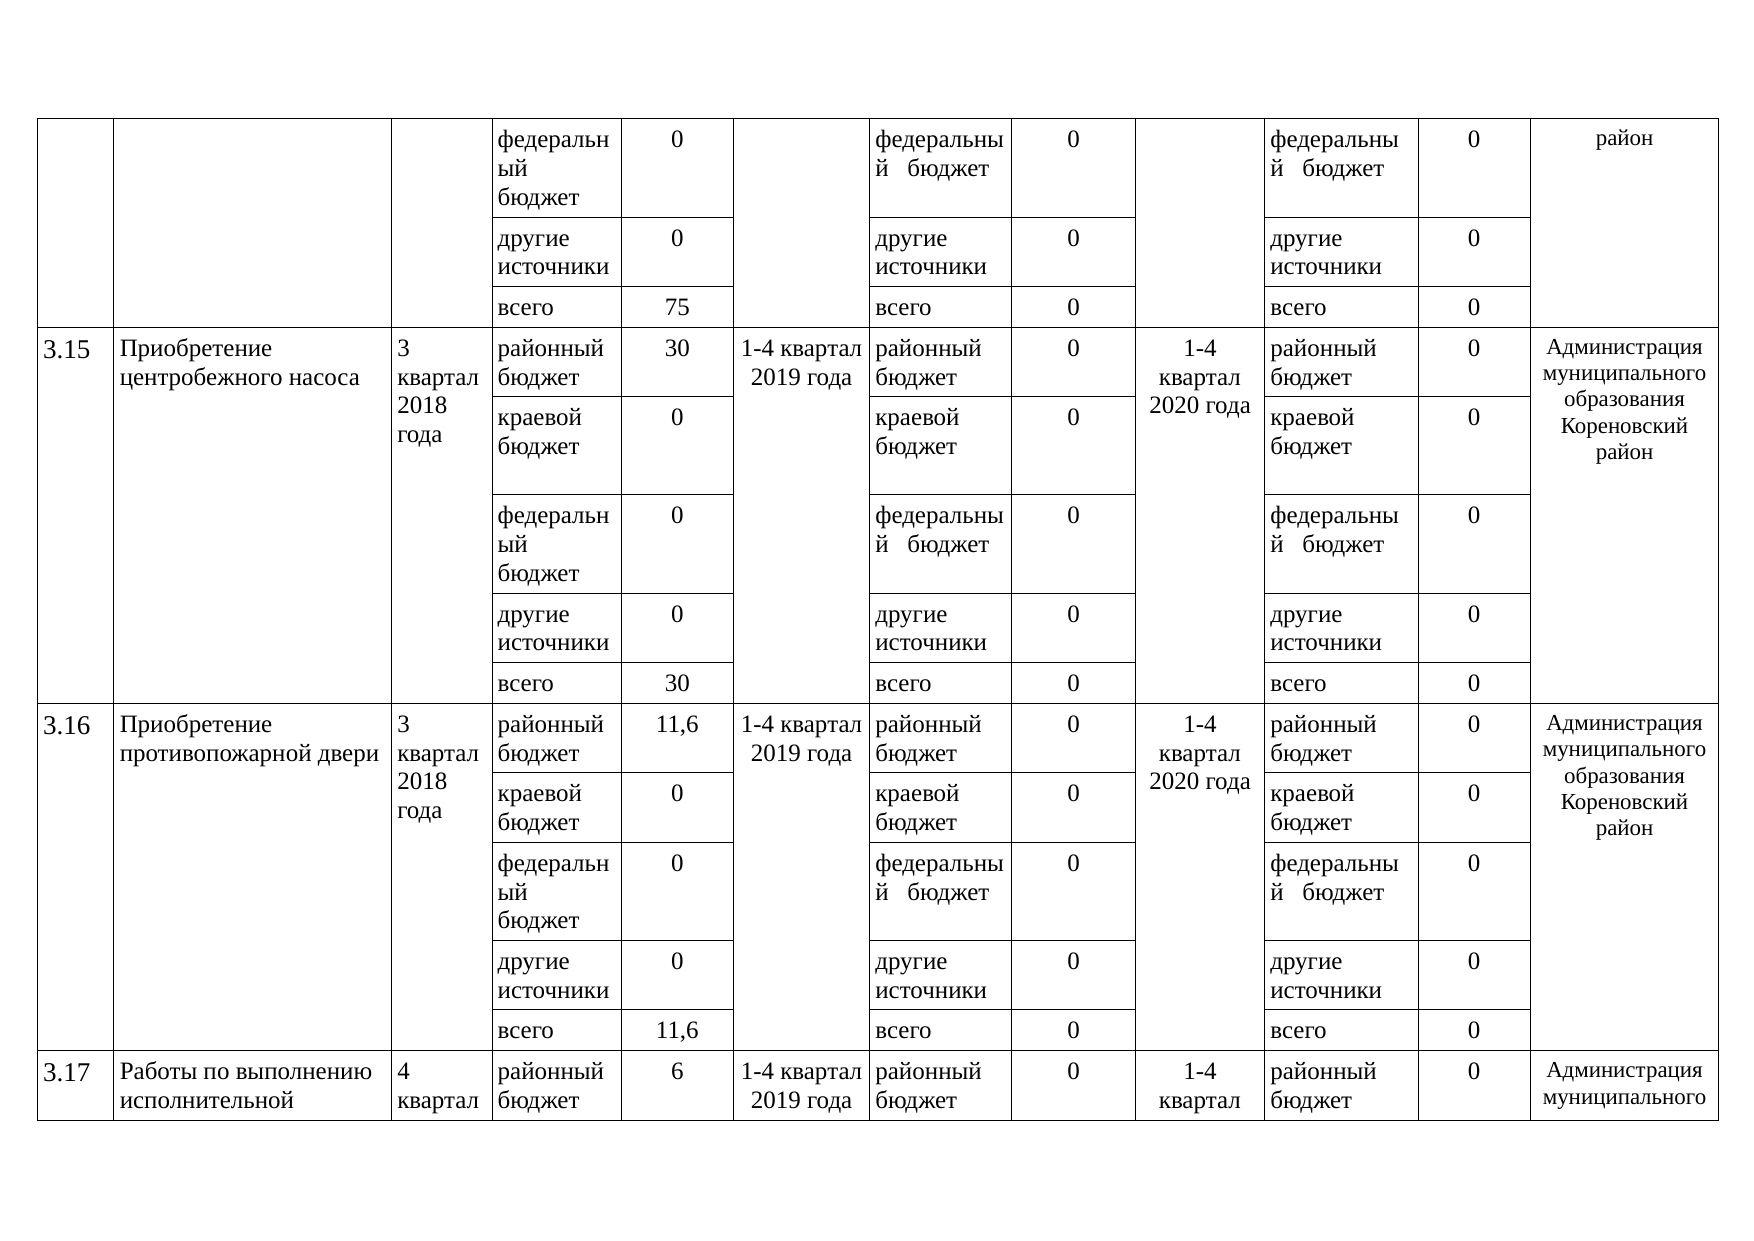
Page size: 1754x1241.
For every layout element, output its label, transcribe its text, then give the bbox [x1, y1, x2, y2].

table_cell [734, 119, 869, 327]
table_cell 6 [622, 1051, 733, 1119]
table_cell 11,6 [622, 1010, 733, 1050]
table_cell 1-4 квартал 2020 года [1136, 328, 1264, 703]
table_cell другие источники [1265, 594, 1418, 662]
table_cell всего [870, 663, 1011, 703]
table_cell краевой бюджет [870, 397, 1011, 494]
table_cell краевой бюджет [493, 397, 621, 494]
table_cell [114, 119, 391, 327]
table_cell [1136, 119, 1264, 327]
table_cell 0 [1012, 594, 1135, 662]
table_cell 1-4 квартал 2019 года [734, 1051, 869, 1119]
table_cell 0 [622, 594, 733, 662]
table_cell Администрация муниципального образования Кореновский район [1531, 704, 1718, 1050]
table_cell 0 [1012, 287, 1135, 327]
table_cell всего [1265, 287, 1418, 327]
table_cell районный бюджет [870, 704, 1011, 772]
table_cell другие источники [870, 594, 1011, 662]
table_cell другие источники [1265, 941, 1418, 1009]
table_cell 0 [622, 119, 733, 216]
table_cell краевой бюджет [493, 773, 621, 842]
table_cell другие источники [870, 218, 1011, 286]
table_cell 0 [1012, 397, 1135, 494]
table_cell краевой бюджет [1265, 773, 1418, 842]
table_cell 0 [1419, 843, 1530, 940]
table_cell 0 [622, 941, 733, 1009]
table_cell 0 [1419, 328, 1530, 396]
table_cell 0 [1419, 218, 1530, 286]
table_cell краевой бюджет [1265, 397, 1418, 494]
table_cell 0 [1012, 495, 1135, 592]
table_cell 0 [622, 218, 733, 286]
table_cell всего [493, 663, 621, 703]
table_cell 0 [1419, 704, 1530, 772]
table_cell 3 квартал 2018 года [392, 328, 492, 703]
table_cell 1-4 квартал 2019 года [734, 704, 869, 1050]
table_cell 30 [622, 663, 733, 703]
table_cell Приобретение противопожарной двери [114, 704, 391, 1050]
table_cell 0 [622, 495, 733, 592]
table_cell федеральный бюджет [1265, 843, 1418, 940]
table_cell федеральный бюджет [493, 843, 621, 940]
table_cell районный бюджет [1265, 328, 1418, 396]
table_cell федеральный бюджет [1265, 495, 1418, 592]
table_cell другие источники [493, 594, 621, 662]
table_cell федеральный бюджет [870, 843, 1011, 940]
table_cell 0 [1012, 704, 1135, 772]
table_cell всего [493, 1010, 621, 1050]
table_cell 75 [622, 287, 733, 327]
table_cell 0 [1419, 594, 1530, 662]
table_cell 11,6 [622, 704, 733, 772]
table_cell 0 [1012, 773, 1135, 842]
table_cell 0 [1012, 941, 1135, 1009]
table_cell 0 [622, 843, 733, 940]
table_cell федеральный бюджет [1265, 119, 1418, 216]
table_cell федеральный бюджет [493, 119, 621, 216]
table_cell район [1531, 119, 1718, 327]
table_cell 3 квартал 2018 года [392, 704, 492, 1050]
table_cell другие источники [493, 941, 621, 1009]
table_cell 0 [1419, 773, 1530, 842]
table_cell районный бюджет [870, 1051, 1011, 1119]
table_cell 0 [1419, 495, 1530, 592]
table_cell [392, 119, 492, 327]
table_cell другие источники [870, 941, 1011, 1009]
table_cell другие источники [493, 218, 621, 286]
table_cell другие источники [1265, 218, 1418, 286]
table_cell 0 [1012, 218, 1135, 286]
table_cell районный бюджет [870, 328, 1011, 396]
table_cell 0 [1419, 1051, 1530, 1119]
table_cell всего [870, 287, 1011, 327]
table_cell Работы по выполнению исполнительной [114, 1051, 391, 1119]
table_cell [38, 119, 113, 327]
table_cell районный бюджет [1265, 1051, 1418, 1119]
table_cell Администрация муниципального образования Кореновский район [1531, 328, 1718, 703]
table_cell краевой бюджет [870, 773, 1011, 842]
table_cell 3.16 [38, 704, 113, 1050]
table_cell всего [870, 1010, 1011, 1050]
table_cell 1-4 квартал [1136, 1051, 1264, 1119]
table_cell всего [1265, 663, 1418, 703]
table_cell 3.15 [38, 328, 113, 703]
table_cell 0 [1012, 843, 1135, 940]
table_cell районный бюджет [493, 328, 621, 396]
table_cell 0 [1012, 119, 1135, 216]
table_cell 0 [1419, 287, 1530, 327]
table_cell 30 [622, 328, 733, 396]
table_cell 0 [1012, 663, 1135, 703]
table_cell 0 [1419, 1010, 1530, 1050]
table_cell Приобретение центробежного насоса [114, 328, 391, 703]
table_cell 0 [1419, 663, 1530, 703]
table_cell федеральный бюджет [870, 495, 1011, 592]
table_cell 0 [622, 773, 733, 842]
table_cell 1-4 квартал 2019 года [734, 328, 869, 703]
table_cell 0 [1012, 328, 1135, 396]
table_cell районный бюджет [493, 1051, 621, 1119]
table_cell районный бюджет [1265, 704, 1418, 772]
table_cell районный бюджет [493, 704, 621, 772]
table_cell всего [493, 287, 621, 327]
table_cell 3.17 [38, 1051, 113, 1119]
table_cell 0 [1012, 1051, 1135, 1119]
table_cell 0 [1419, 941, 1530, 1009]
table_cell федеральный бюджет [870, 119, 1011, 216]
table_cell всего [1265, 1010, 1418, 1050]
table_cell 0 [622, 397, 733, 494]
table_cell 0 [1012, 1010, 1135, 1050]
table_cell 0 [1419, 397, 1530, 494]
table_cell Администрация муниципального [1531, 1051, 1718, 1119]
table_cell 4 квартал [392, 1051, 492, 1119]
table_cell федеральный бюджет [493, 495, 621, 592]
table_cell 1-4 квартал 2020 года [1136, 704, 1264, 1050]
table_cell 0 [1419, 119, 1530, 216]
